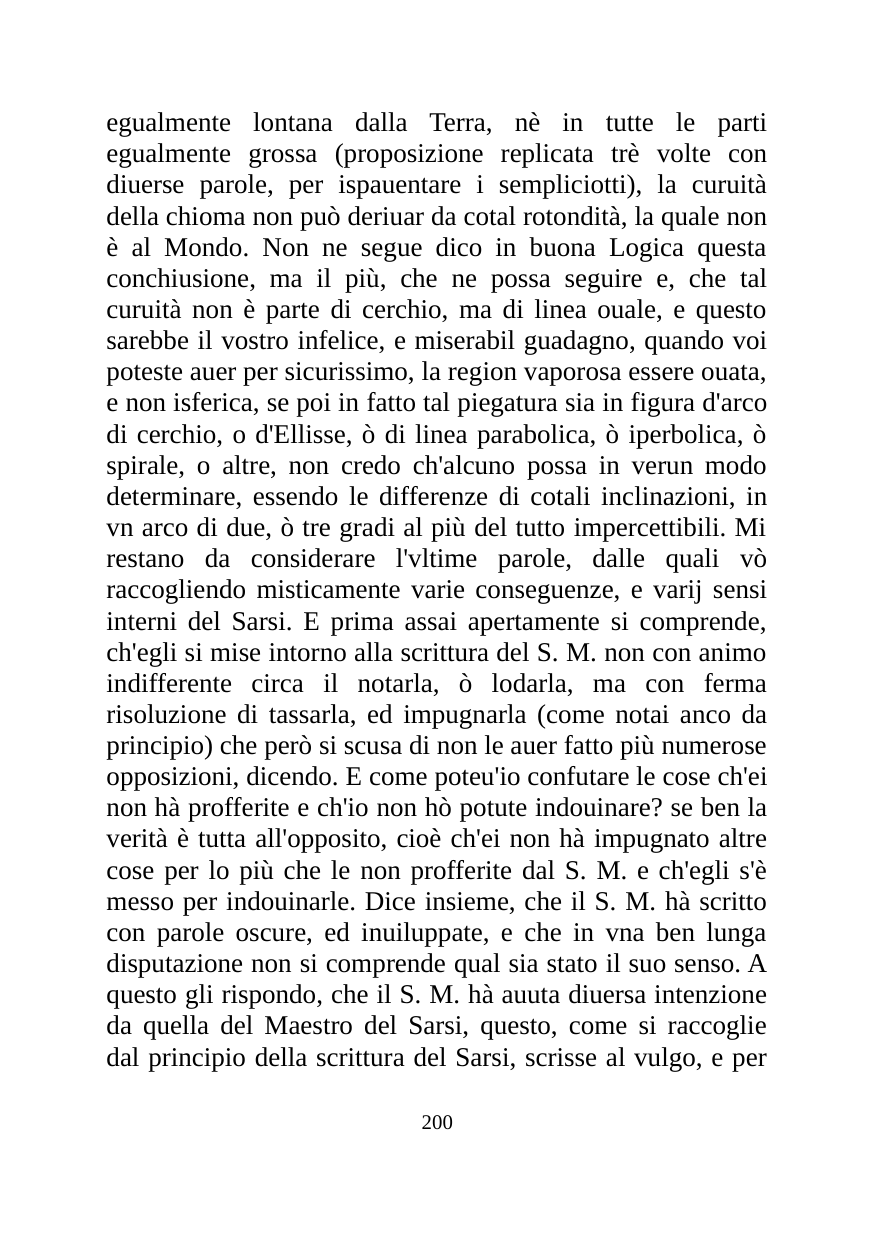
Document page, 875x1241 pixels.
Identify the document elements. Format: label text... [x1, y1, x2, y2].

text egualmente lontana dalla Terra, nè in tutte le parti egualmente grossa (proposizione replicata trè volte con diuerse parole, per ispauentare i sempliciotti), la curuità della chioma non può deriuar da cotal rotondità, la quale non è al Mondo. Non ne segue dico in buona Logica questa conchiusione, ma il più, che ne possa seguire e, che tal curuità non è parte di cerchio, ma di linea ouale, e questo sarebbe il vostro infelice, e miserabil guadagno, quando voi poteste auer per sicurissimo, la region vaporosa essere ouata, e non isferica, se poi in fatto tal piegatura sia in figura d'arco di cerchio, o d'Ellisse, ò di linea parabolica, ò iperbolica, ò spirale, o altre, non credo ch'alcuno possa in verun modo determinare, essendo le differenze di cotali inclinazioni, in vn arco di due, ò tre gradi al più del tutto impercettibili. Mi restano da considerare l'vltime parole, dalle quali vò raccogliendo misticamente varie conseguenze, e varij sensi interni del Sarsi. E prima assai apertamente si comprende, ch'egli si mise intorno alla scrittura del S. M. non con animo indifferente circa il notarla, ò lodarla, ma con ferma risoluzione di tassarla, ed impugnarla (come notai anco da principio) che però si scusa di non le auer fatto più numerose opposizioni, dicendo. E come poteu'io confutare le cose ch'ei non hà profferite e ch'io non hò potute indouinare? se ben la verità è tutta all'opposito, cioè ch'ei non hà impugnato altre cose per lo più che le non profferite dal S. M. e ch'egli s'è messo per indouinarle. Dice insieme, che il S. M. hà scritto con parole oscure, ed inuiluppate, e che in vna ben lunga disputazione non si comprende qual sia stato il suo senso. A questo gli rispondo, che il S. M. hà auuta diuersa intenzione da quella del Maestro del Sarsi, questo, come si raccoglie dal principio della scrittura del Sarsi, scrisse al vulgo, e per [106, 106, 768, 1072]
